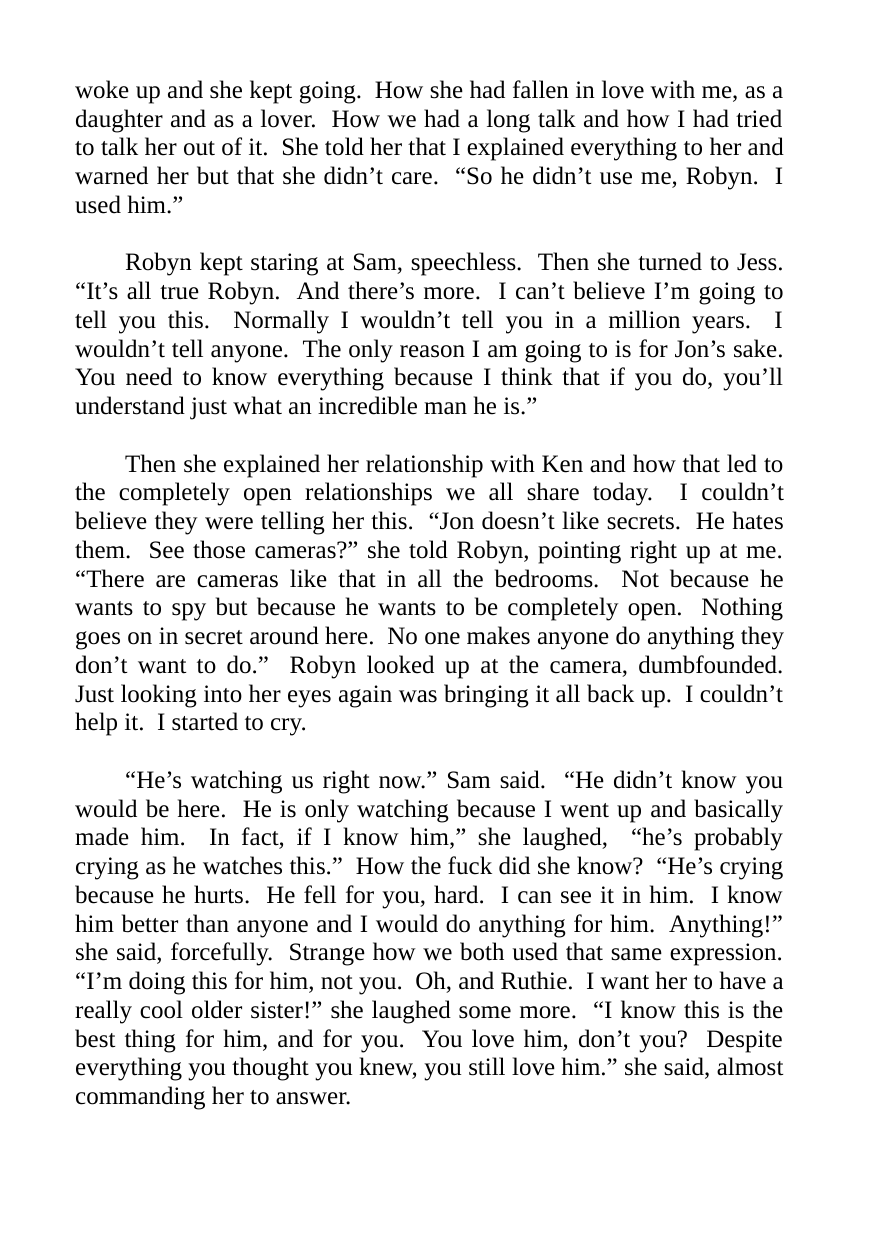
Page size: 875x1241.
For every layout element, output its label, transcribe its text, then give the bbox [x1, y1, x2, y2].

text “He’s watching us right now.” Sam said. “He didn’t know you would be here. He is only watching because I went up and basically made him. In fact, if I know him,” she laughed, “he’s probably crying as he watches this.” How the fuck did she know? “He’s crying because he hurts. He fell for you, hard. I can see it in him. I know him better than anyone and I would do anything for him. Anything!” she said, forcefully. Strange how we both used that same expression. “I’m doing this for him, not you. Oh, and Ruthie. I want her to have a really cool older sister!” she laughed some more. “I know this is the best thing for him, and for you. You love him, don’t you? Despite everything you thought you knew, you still love him.” she said, almost commanding her to answer. [75, 765, 784, 1110]
text Then she explained her relationship with Ken and how that led to the completely open relationships we all share today. I couldn’t believe they were telling her this. “Jon doesn’t like secrets. He hates them. See those cameras?” she told Robyn, pointing right up at me. “There are cameras like that in all the bedrooms. Not because he wants to spy but because he wants to be completely open. Nothing goes on in secret around here. No one makes anyone do anything they don’t want to do.” Robyn looked up at the camera, dumbfounded. Just looking into her eyes again was bringing it all back up. I couldn’t help it. I started to cry. [75, 449, 784, 736]
text woke up and she kept going. How she had fallen in love with me, as a daughter and as a lover. How we had a long talk and how I had tried to talk her out of it. She told her that I explained everything to her and warned her but that she didn’t care. “So he didn’t use me, Robyn. I used him.” [75, 75, 784, 219]
text Robyn kept staring at Sam, speechless. Then she turned to Jess. “It’s all true Robyn. And there’s more. I can’t believe I’m going to tell you this. Normally I wouldn’t tell you in a million years. I wouldn’t tell anyone. The only reason I am going to is for Jon’s sake. You need to know everything because I think that if you do, you’ll understand just what an incredible man he is.” [75, 247, 784, 420]
